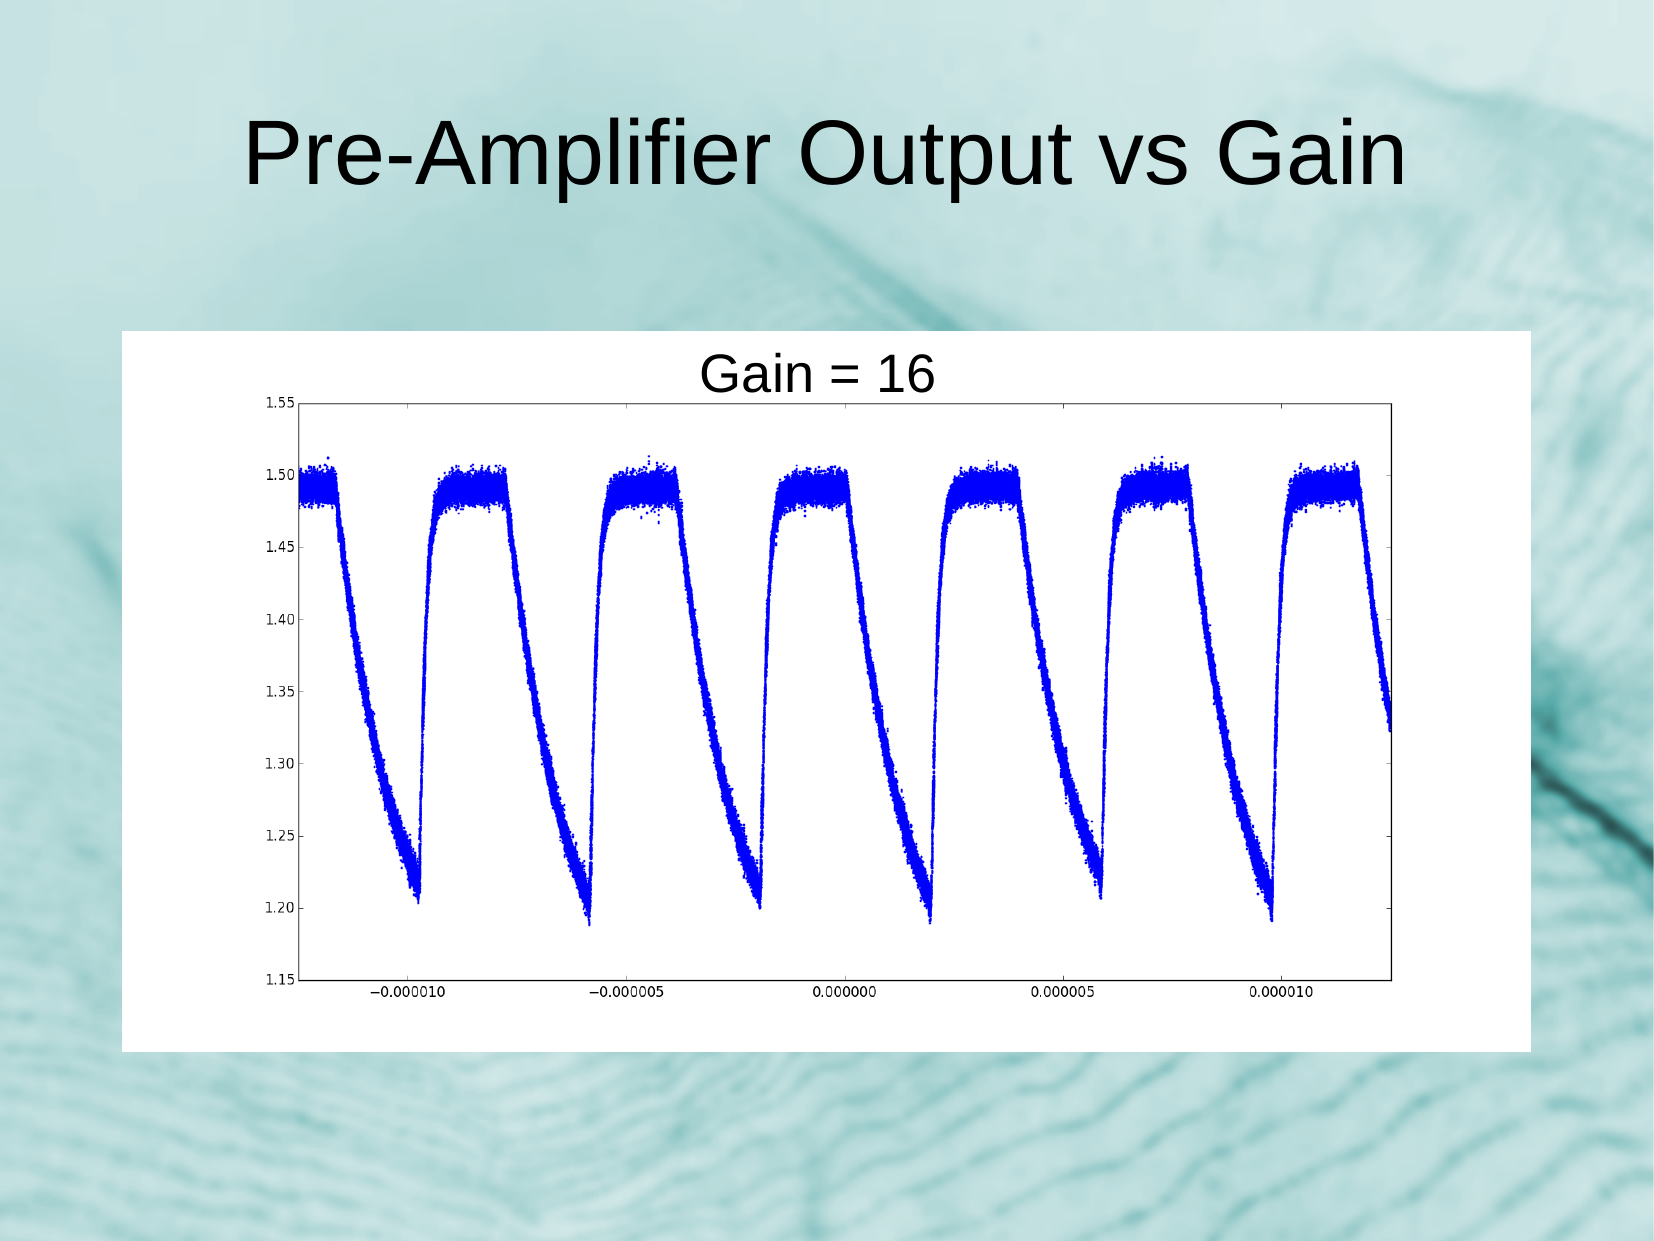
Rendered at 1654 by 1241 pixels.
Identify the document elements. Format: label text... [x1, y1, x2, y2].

picture [0, 0, 1654, 1241]
text_box Gain = 16 [685, 336, 1087, 473]
title Pre-Amplifier Output vs Gain [82, 49, 1571, 257]
